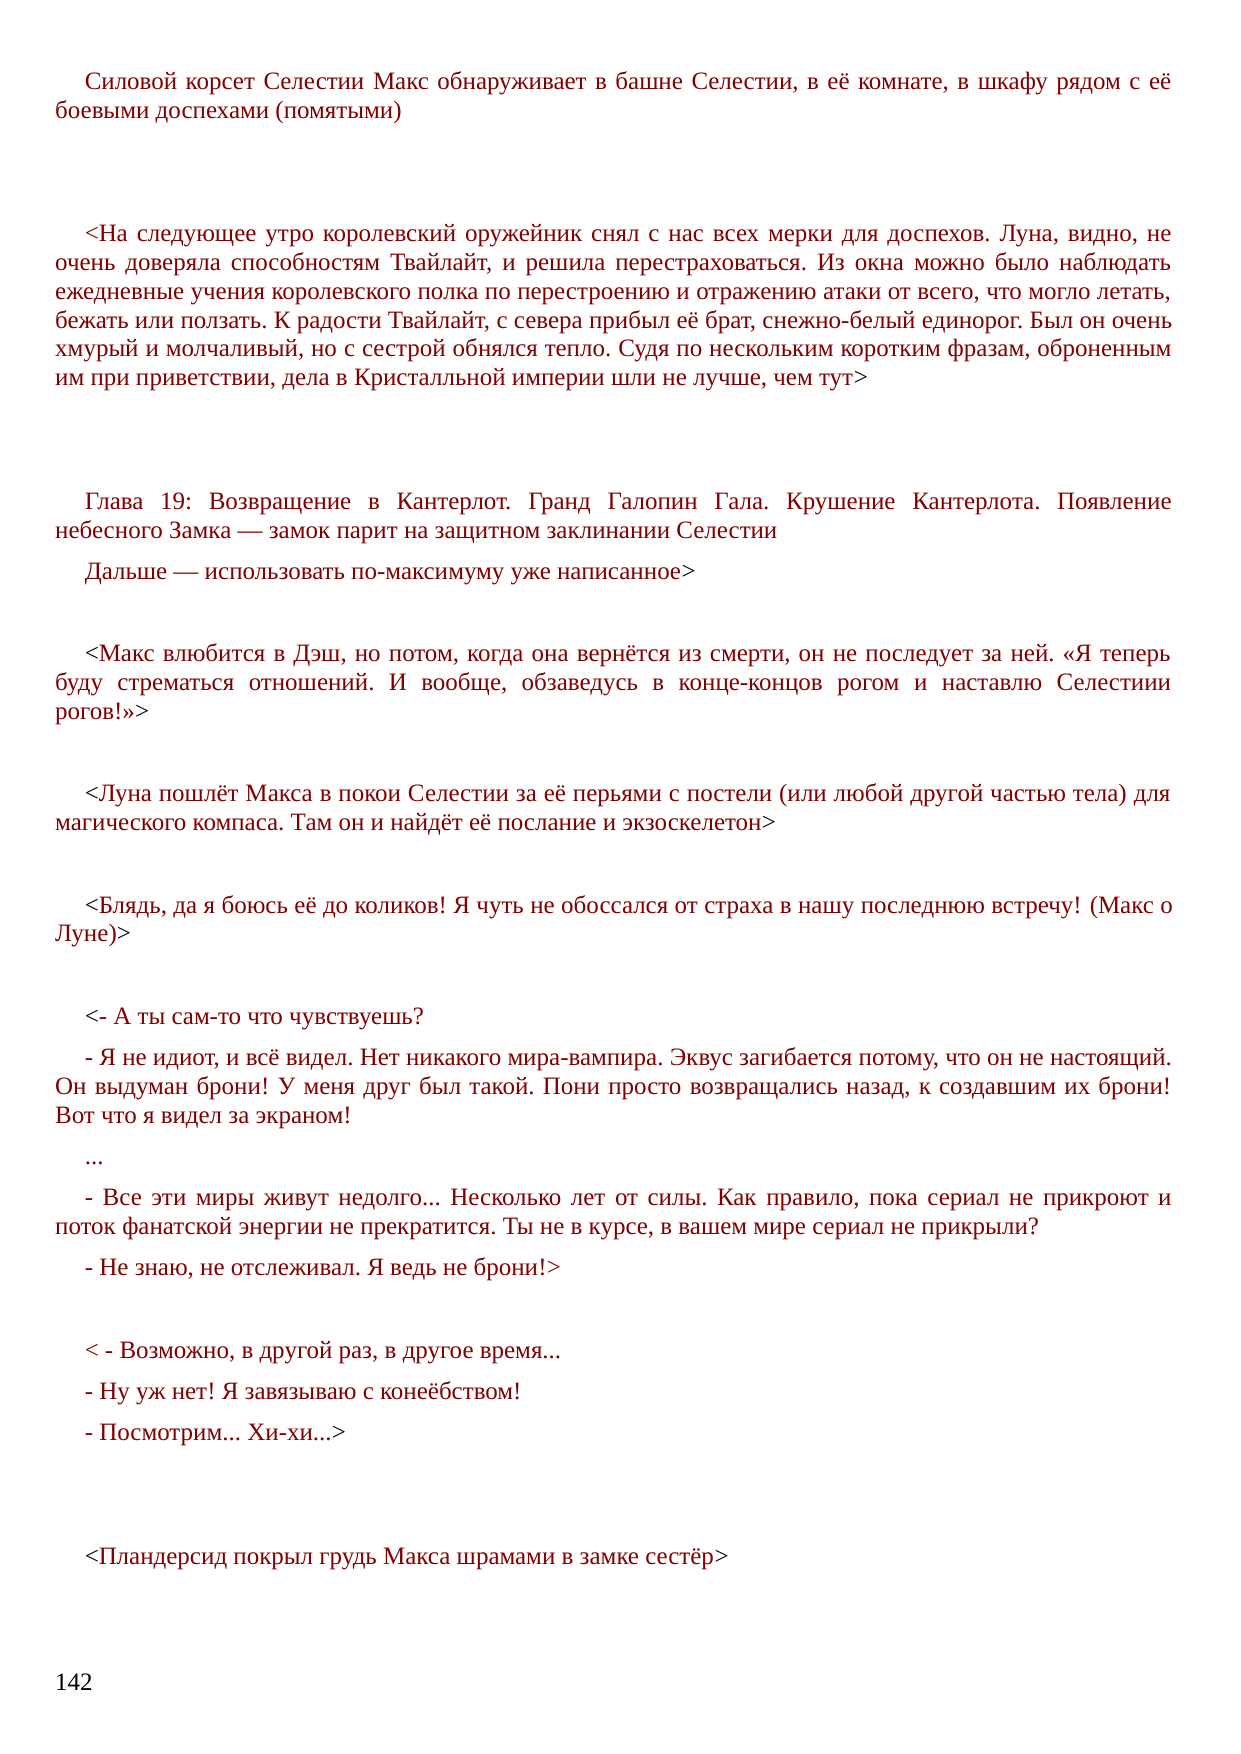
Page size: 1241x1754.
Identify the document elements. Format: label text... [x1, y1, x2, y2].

text <Луна пошлёт Макса в покои Селестии за её перьями с постели (или любой другой частью тела) для магического компаса. Там он и найдёт её послание и экзоскелетон> [55, 778, 1173, 836]
text - Посмотрим... Хи-хи...> [55, 1417, 1173, 1446]
text - Не знаю, не отслеживал. Я ведь не брони!> [55, 1252, 1173, 1281]
text Дальше — использовать по-максимуму уже написанное> [55, 556, 1173, 585]
text <Блядь, да я боюсь её до коликов! Я чуть не обоссался от страха в нашу последнюю встречу! (Макс о Луне)> [55, 890, 1173, 947]
text ... [55, 1141, 1173, 1170]
text Силовой корсет Селестии Макс обнаруживает в башне Селестии, в её комнате, в шкафу рядом с её боевыми доспехами (помятыми) [55, 66, 1173, 123]
text - Я не идиот, и всё видел. Нет никакого мира-вампира. Эквус загибается потому, что он не настоящий. Он выдуман брони! У меня друг был такой. Пони просто возвращались назад, к создавшим их брони! Вот что я видел за экраном! [55, 1042, 1173, 1128]
text - Все эти миры живут недолго... Несколько лет от силы. Как правило, пока сериал не прикроют и поток фанатской энергии не прекратится. Ты не в курсе, в вашем мире сериал не прикрыли? [55, 1182, 1173, 1240]
text <- А ты сам-то что чувствуешь? [55, 1001, 1173, 1030]
text Глава 19: Возвращение в Кантерлот. Гранд Галопин Гала. Крушение Кантерлота. Появление небесного Замка — замок парит на защитном заклинании Селестии [55, 486, 1173, 543]
text <Макс влюбится в Дэш, но потом, когда она вернётся из смерти, он не последует за ней. «Я теперь буду стрематься отношений. И вообще, обзаведусь в конце-концов рогом и наставлю Селестиии рогов!»> [55, 638, 1173, 725]
text - Ну уж нет! Я завязываю с конеёбством! [55, 1376, 1173, 1405]
text < - Возможно, в другой раз, в другое время... [55, 1335, 1173, 1363]
text <На следующее утро королевский оружейник снял с нас всех мерки для доспехов. Луна, видно, не очень доверяла способностям Твайлайт, и решила перестраховаться. Из окна можно было наблюдать ежедневные учения королевского полка по перестроению и отражению атаки от всего, что могло летать, бежать или ползать. К радости Твайлайт, с севера прибыл её брат, снежно-белый единорог. Был он очень хмурый и молчаливый, но с сестрой обнялся тепло. Судя по нескольким коротким фразам, оброненным им при приветствии, дела в Кристалльной империи шли не лучше, чем тут> [55, 218, 1173, 391]
text <Пландерсид покрыл грудь Макса шрамами в замке сестёр> [55, 1541, 1173, 1570]
